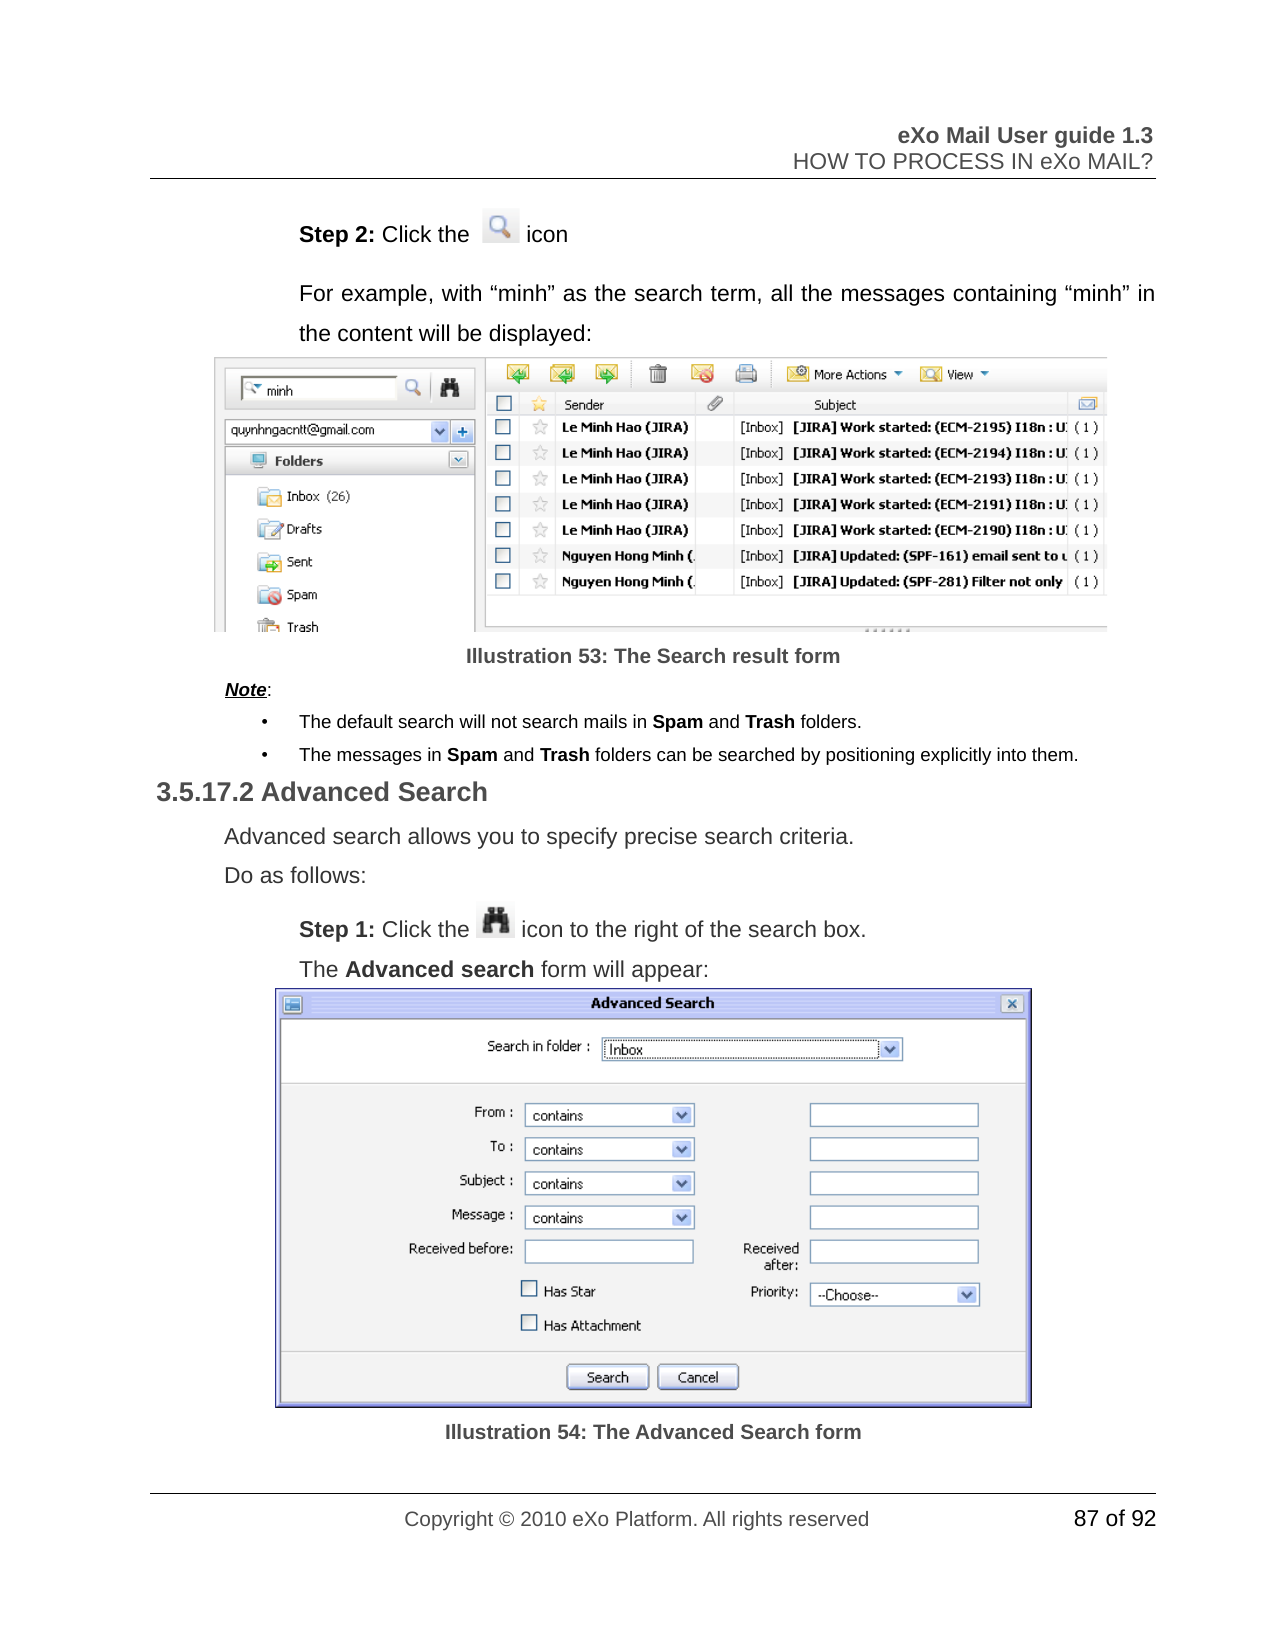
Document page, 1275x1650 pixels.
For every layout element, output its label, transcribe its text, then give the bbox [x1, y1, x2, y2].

text Do as follows: [224, 862, 1156, 889]
picture [275, 988, 1032, 1408]
list For example, with “minh” as the search term, all the messages containing “minh” in the content will be displayed: [261, 280, 1156, 346]
picture [482, 208, 520, 243]
list Note: [187, 632, 1156, 700]
text Advanced search allows you to specify precise search criteria. [224, 823, 1156, 849]
subtitle Advanced Search [156, 776, 1156, 807]
list The default search will not search mails in Spam and Trash folders. [261, 711, 1156, 733]
picture [476, 901, 515, 938]
list The messages in Spam and Trash folders can be searched by positioning explicitly into them. [261, 743, 1156, 765]
list Illustration 53: The Search result form [189, 632, 1117, 668]
list The Advanced search form will appear: [261, 956, 1156, 982]
list Step 2: Click the icon [261, 208, 1156, 248]
list Step 1: Click the icon to the right of the search box. [261, 902, 1156, 943]
picture [213, 357, 1108, 632]
list Illustration 54: The Advanced Search form [275, 1408, 1032, 1444]
